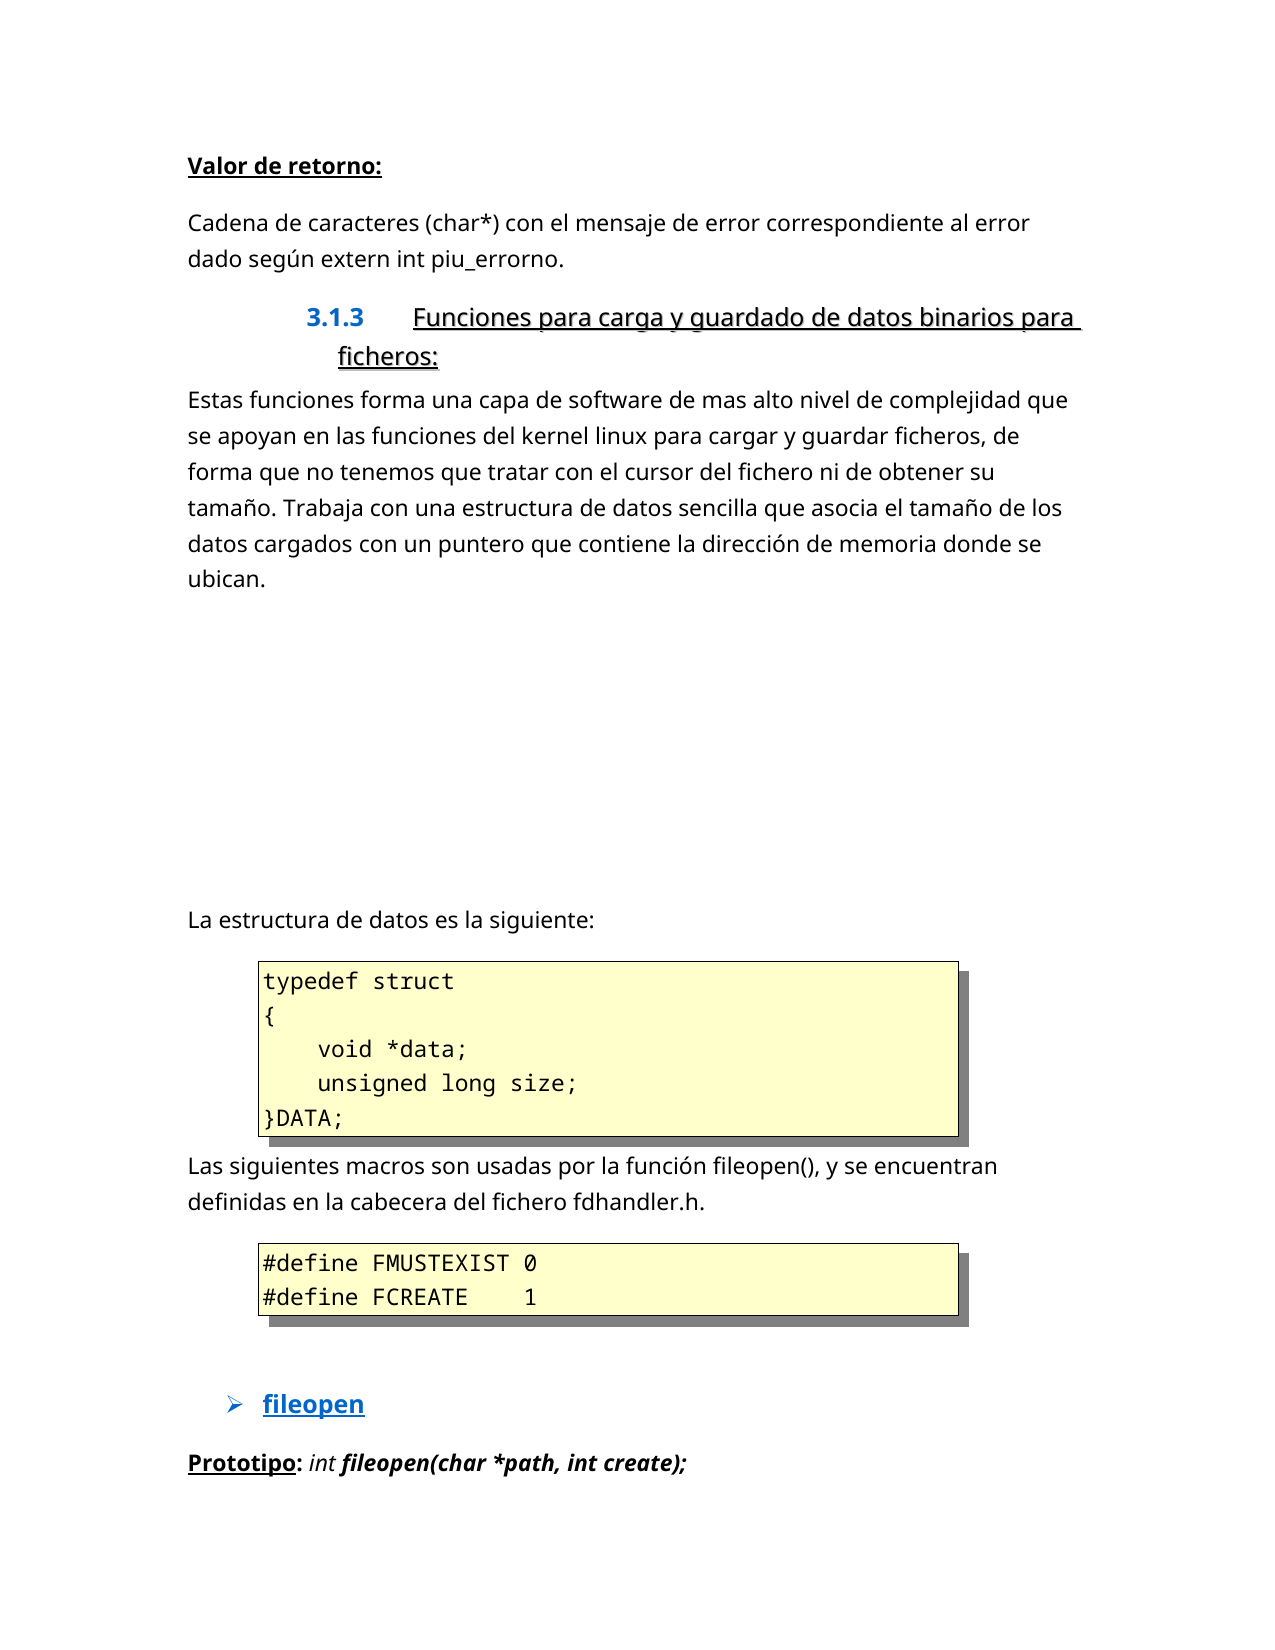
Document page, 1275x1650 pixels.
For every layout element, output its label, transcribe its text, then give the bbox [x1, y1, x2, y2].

text Valor de retorno: [187, 150, 1087, 181]
text }DATA; [259, 1097, 958, 1136]
text { [259, 995, 958, 1029]
text Prototipo: int fileopen(char *path, int create); [187, 1447, 1087, 1478]
list Funciones para carga y guardado de datos binarios para ficheros: [300, 299, 1087, 373]
list fileopen [225, 1387, 1087, 1421]
text Cadena de caracteres (char*) con el mensaje de error correspondiente al error dado según extern int piu_errorno. [187, 207, 1087, 274]
text La estructura de datos es la siguiente: [187, 904, 1087, 935]
text unsigned long size; [259, 1063, 958, 1097]
text #define FCREATE 1 [259, 1277, 958, 1315]
text void *data; [259, 1029, 958, 1063]
text Estas funciones forma una capa de software de mas alto nivel de complejidad que se apoyan en las funciones del kernel linux para cargar y guardar ficheros, de forma que no tenemos que tratar con el cursor del fichero ni de obtener su tamaño. Trabaja con una estructura de datos sencilla que asocia el tamaño de los datos cargados con un puntero que contiene la dirección de memoria donde se ubican. [187, 384, 1087, 595]
text #define FMUSTEXIST 0 [259, 1244, 958, 1277]
text typedef struct [259, 962, 958, 995]
text Las siguientes macros son usadas por la función fileopen(), y se encuentran definidas en la cabecera del fichero fdhandler.h. [187, 1150, 1087, 1217]
